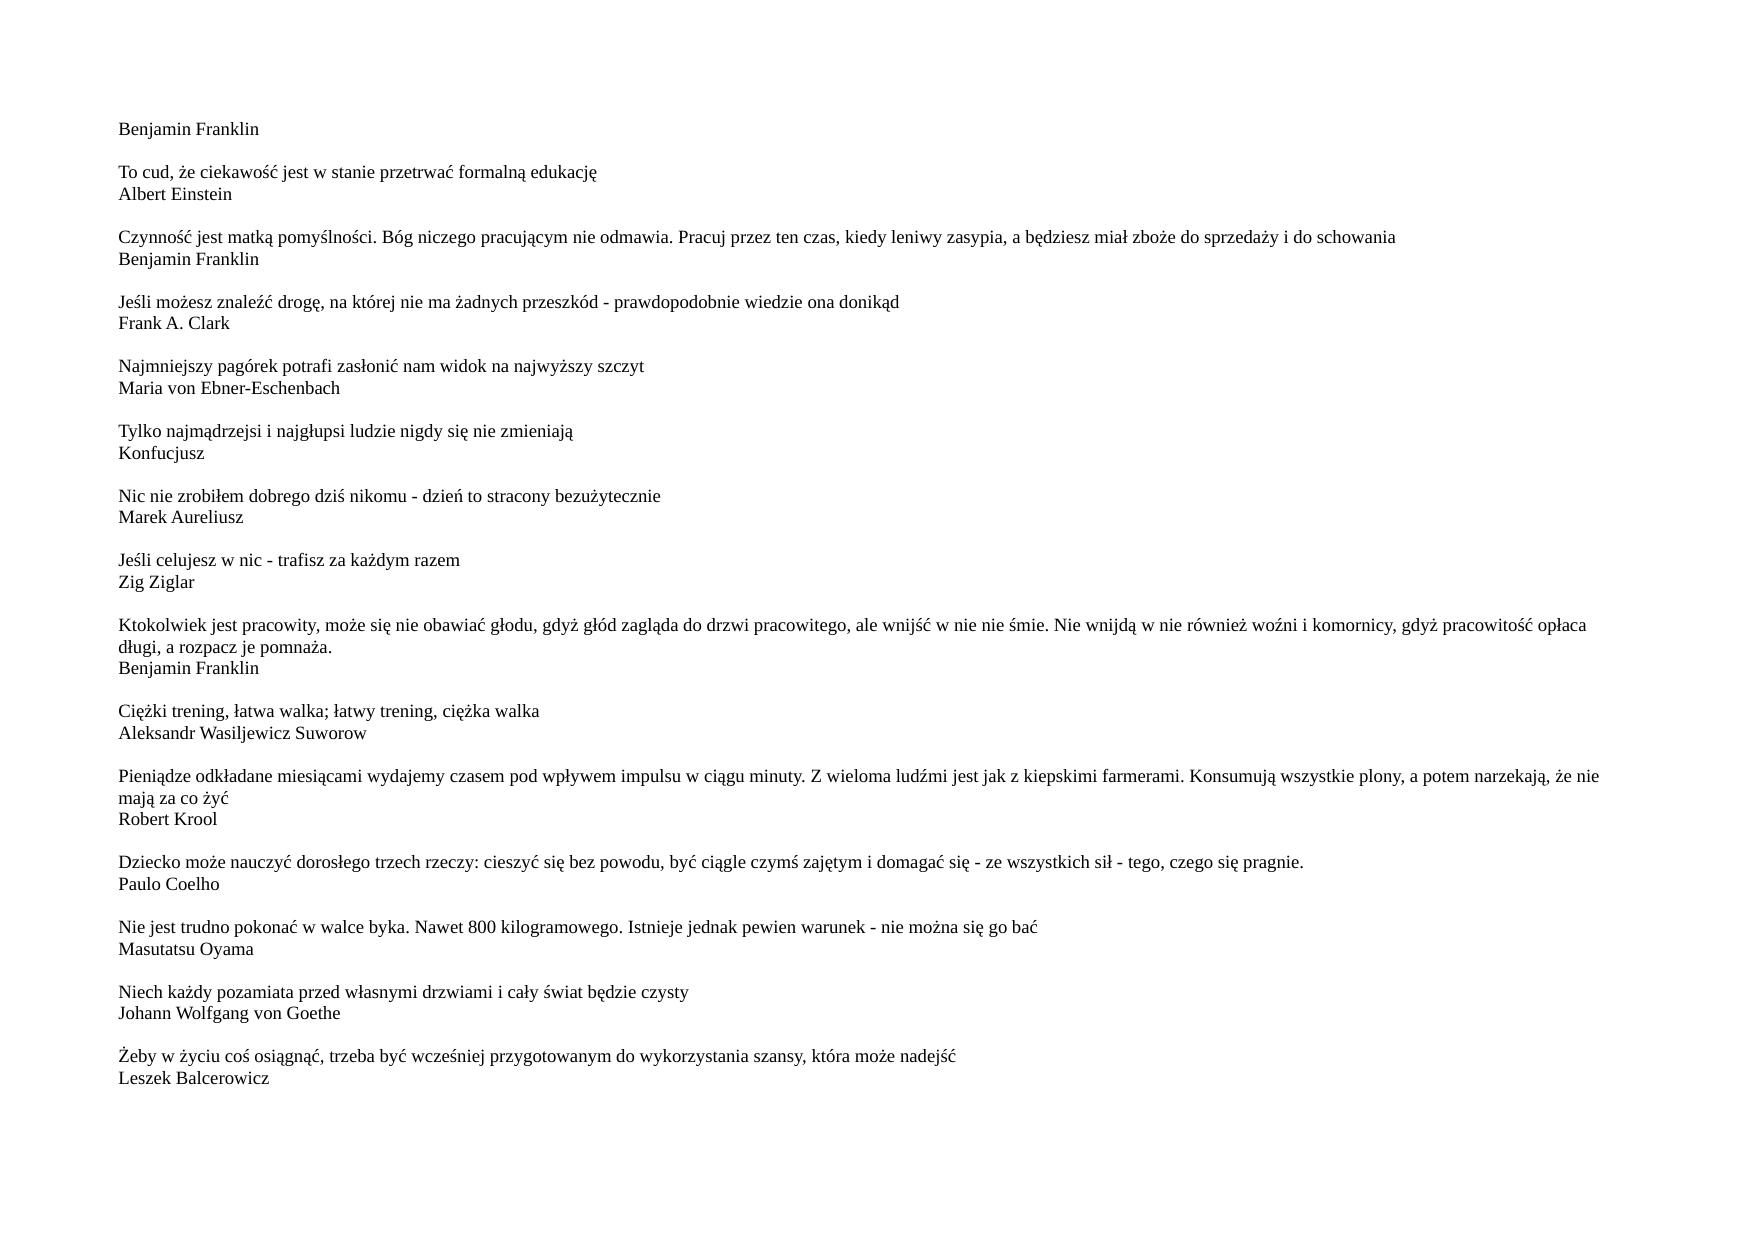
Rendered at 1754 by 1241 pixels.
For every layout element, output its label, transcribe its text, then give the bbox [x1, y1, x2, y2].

text Najmniejszy pagórek potrafi zasłonić nam widok na najwyższy szczyt [118, 355, 1636, 377]
text Tylko najmądrzejsi i najgłupsi ludzie nigdy się nie zmieniają [118, 420, 1636, 442]
text Marek Aureliusz [118, 506, 1636, 528]
text Nie jest trudno pokonać w walce byka. Nawet 800 kilogramowego. Istnieje jednak pewien warunek - nie można się go bać [118, 916, 1636, 937]
text Nic nie zrobiłem dobrego dziś nikomu - dzień to stracony bezużytecznie [118, 485, 1636, 506]
text Zig Ziglar [118, 571, 1636, 592]
text Benjamin Franklin [118, 657, 1636, 679]
text Robert Krool [118, 808, 1636, 830]
text Żeby w życiu coś osiągnąć, trzeba być wcześniej przygotowanym do wykorzystania szansy, która może nadejść [118, 1045, 1636, 1067]
text Dziecko może nauczyć dorosłego trzech rzeczy: cieszyć się bez powodu, być ciągle czymś zajętym i domagać się - ze wszystkich sił - tego, czego się pragnie. [118, 851, 1636, 873]
text Albert Einstein [118, 183, 1636, 204]
text Jeśli celujesz w nic - trafisz za każdym razem [118, 549, 1636, 571]
text Pieniądze odkładane miesiącami wydajemy czasem pod wpływem impulsu w ciągu minuty. Z wieloma ludźmi jest jak z kiepskimi farmerami. Konsumują wszystkie plony, a potem narzekają, że nie mają za co żyć [118, 765, 1636, 808]
text Leszek Balcerowicz [118, 1067, 1636, 1088]
text Ciężki trening, łatwa walka; łatwy trening, ciężka walka [118, 700, 1636, 722]
text Paulo Coelho [118, 873, 1636, 894]
text Konfucjusz [118, 442, 1636, 463]
text Ktokolwiek jest pracowity, może się nie obawiać głodu, gdyż głód zagląda do drzwi pracowitego, ale wnijść w nie nie śmie. Nie wnijdą w nie również woźni i komornicy, gdyż pracowitość opłaca długi, a rozpacz je pomnaża. [118, 614, 1636, 657]
text Aleksandr Wasiljewicz Suworow [118, 722, 1636, 743]
text Czynność jest matką pomyślności. Bóg niczego pracującym nie odmawia. Pracuj przez ten czas, kiedy leniwy zasypia, a będziesz miał zboże do sprzedaży i do schowania [118, 226, 1636, 247]
text Johann Wolfgang von Goethe [118, 1002, 1636, 1024]
text Maria von Ebner-Eschenbach [118, 377, 1636, 398]
text To cud, że ciekawość jest w stanie przetrwać formalną edukację [118, 161, 1636, 183]
text Benjamin Franklin [118, 118, 1636, 140]
text Benjamin Franklin [118, 247, 1636, 269]
text Frank A. Clark [118, 312, 1636, 334]
text Niech każdy pozamiata przed własnymi drzwiami i cały świat będzie czysty [118, 981, 1636, 1002]
text Jeśli możesz znaleźć drogę, na której nie ma żadnych przeszkód - prawdopodobnie wiedzie ona donikąd [118, 291, 1636, 312]
text Masutatsu Oyama [118, 937, 1636, 959]
